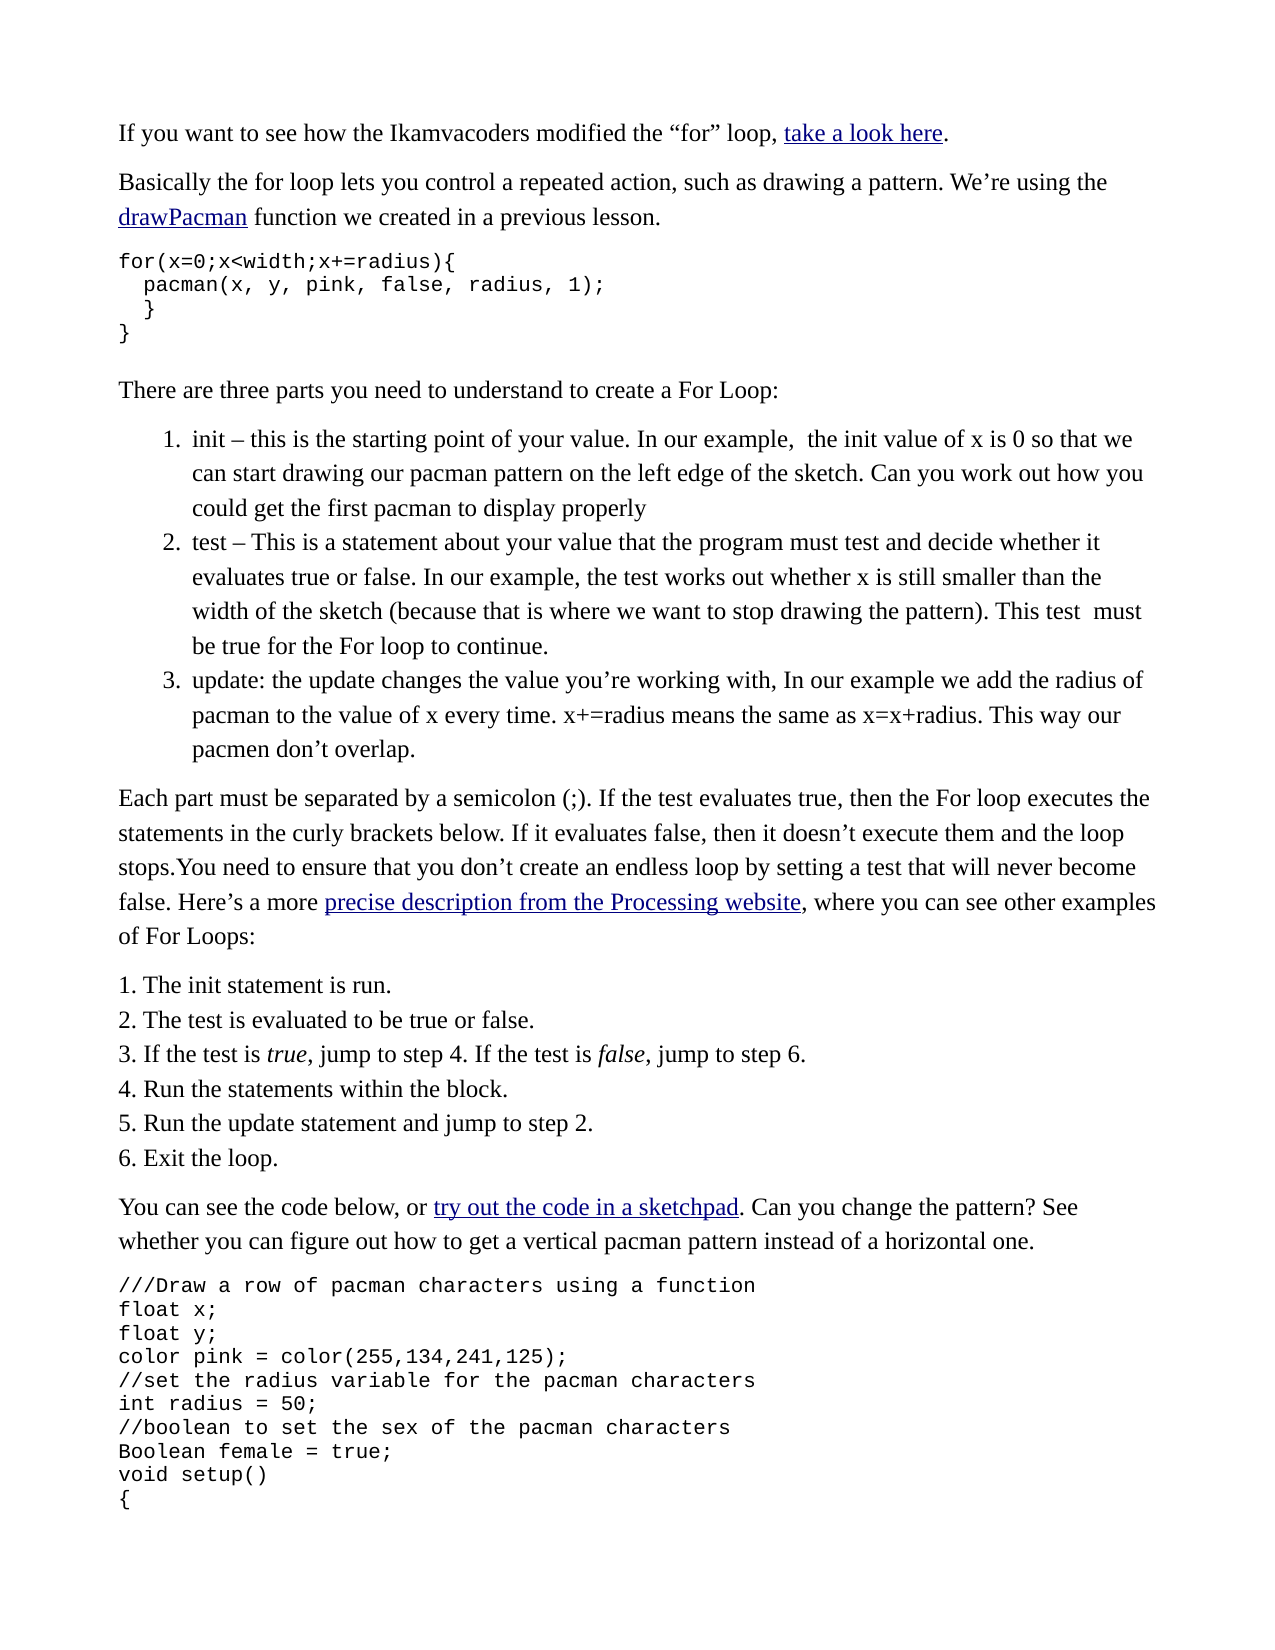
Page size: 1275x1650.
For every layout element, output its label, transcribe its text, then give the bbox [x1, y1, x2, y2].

text float y; [118, 1322, 1157, 1346]
text for(x=0;x<width;x+=radius){ [118, 251, 1157, 274]
text Each part must be separated by a semicolon (;). If the test evaluates true, then the For loop executes the statements in the curly brackets below. If it evaluates false, then it doesn’t execute them and the loop stops.You need to ensure that you don’t create an endless loop by setting a test that will never become false. Here’s a more precise description from the Processing website, where you can see other examples of For Loops: [118, 783, 1157, 950]
text //set the radius variable for the pacman characters [118, 1370, 1157, 1393]
text float x; [118, 1299, 1157, 1322]
text Basically the for loop lets you control a repeated action, such as drawing a pattern. We’re using the drawPacman function we created in a previous lesson. [118, 167, 1157, 230]
text void setup() [118, 1464, 1157, 1488]
text Boolean female = true; [118, 1441, 1157, 1464]
text pacman(x, y, pink, false, radius, 1); [118, 274, 1157, 298]
text ///Draw a row of pacman characters using a function [118, 1275, 1157, 1299]
list init – this is the starting point of your value. In our example, the init value of x is 0 so that we can start drawing our pacman pattern on the left edge of the sketch. Can you work out how you could get the first pacman to display properly [162, 424, 1157, 522]
list test – This is a statement about your value that the program must test and decide whether it evaluates true or false. In our example, the test works out whether x is still smaller than the width of the sketch (because that is where we want to stop drawing the pattern). This test must be true for the For loop to continue. [162, 527, 1157, 659]
list update: the update changes the value you’re working with, In our example we add the radius of pacman to the value of x every time. x+=radius means the same as x=x+radius. This way our pacmen don’t overlap. [162, 665, 1157, 763]
text } [118, 298, 1157, 322]
text { [118, 1488, 1157, 1512]
text You can see the code below, or try out the code in a sketchpad. Can you change the pattern? See whether you can figure out how to get a vertical pacman pattern instead of a horizontal one. [118, 1192, 1157, 1255]
text There are three parts you need to understand to create a For Loop: [118, 375, 1157, 403]
text If you want to see how the Ikamvacoders modified the “for” loop, take a look here. [118, 118, 1157, 147]
text } [118, 322, 1157, 345]
text //boolean to set the sex of the pacman characters [118, 1417, 1157, 1441]
text color pink = color(255,134,241,125); [118, 1346, 1157, 1370]
text 1. The init statement is run. 2. The test is evaluated to be true or false. 3. If the test is true, jump to step 4. If the test is false, jump to step 6. 4. Run the statements within the block. 5. Run the update statement and jump to step 2. 6. Exit the loop. [118, 970, 1157, 1171]
text int radius = 50; [118, 1393, 1157, 1417]
